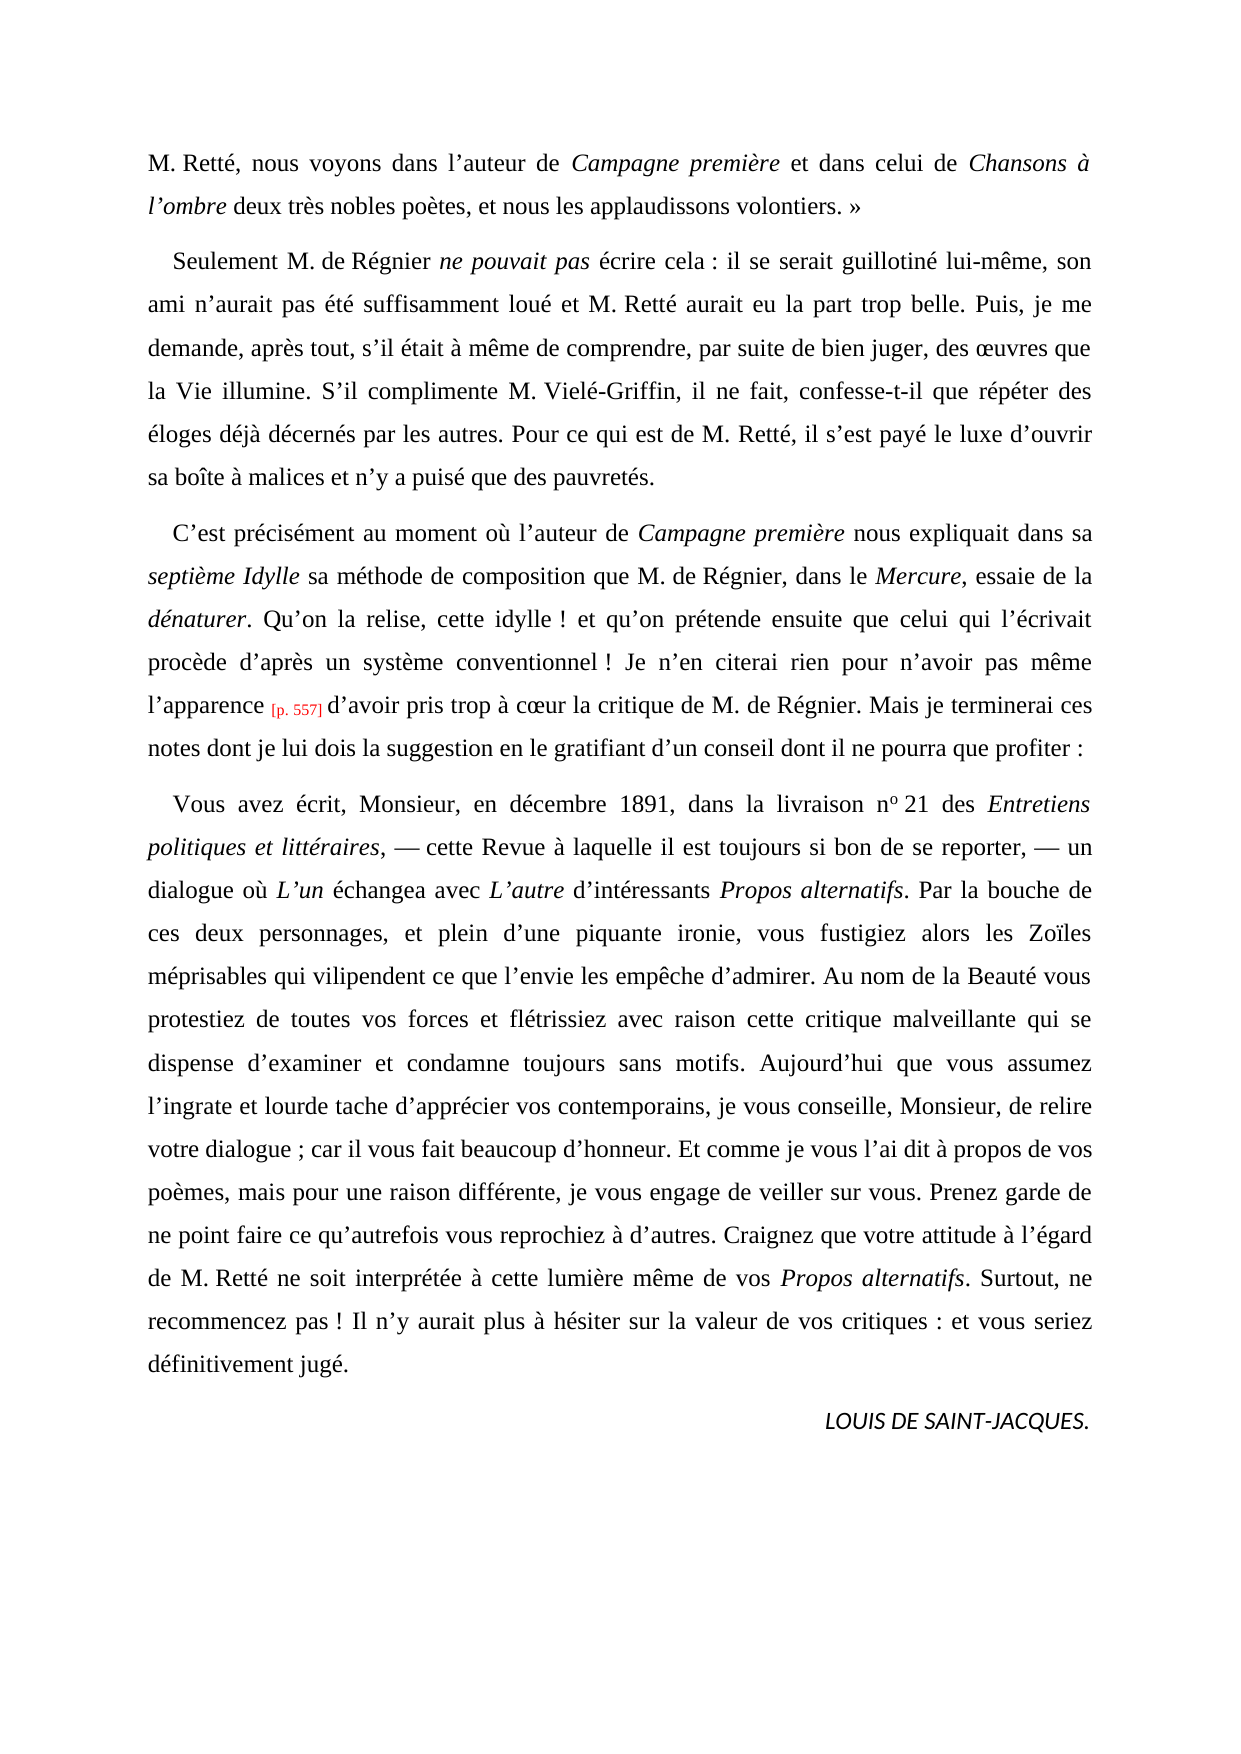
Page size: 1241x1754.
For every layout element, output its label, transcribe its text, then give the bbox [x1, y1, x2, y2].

text Vous avez écrit, Monsieur, en décembre 1891, dans la livraison no 21 des Entretiens politiques et littéraires, — cette Revue à laquelle il est toujours si bon de se reporter, — un dialogue où L’un échangea avec L’autre d’intéressants Propos alternatifs. Par la bouche de ces deux personnages, et plein d’une piquante ironie, vous fustigiez alors les Zoïles méprisables qui vilipendent ce que l’envie les empêche d’admirer. Au nom de la Beauté vous protestiez de toutes vos forces et flétrissiez avec raison cette critique malveillante qui se dispense d’examiner et condamne toujours sans motifs. Aujourd’hui que vous assumez l’ingrate et lourde tache d’apprécier vos contemporains, je vous conseille, Monsieur, de relire votre dialogue ; car il vous fait beaucoup d’honneur. Et comme je vous l’ai dit à propos de vos poèmes, mais pour une raison différente, je vous engage de veiller sur vous. Prenez garde de ne point faire ce qu’autrefois vous reprochiez à d’autres. Craignez que votre attitude à l’égard de M. Retté ne soit interprétée à cette lumière même de vos Propos alternatifs. Surtout, ne recommencez pas ! Il n’y aurait plus à hésiter sur la valeur de vos critiques : et vous seriez définitivement jugé. [148, 789, 1093, 1378]
text Seulement M. de Régnier ne pouvait pas écrire cela : il se serait guillotiné lui-même, son ami n’aurait pas été suffisamment loué et M. Retté aurait eu la part trop belle. Puis, je me demande, après tout, s’il était à même de comprendre, par suite de bien juger, des œuvres que la Vie illumine. S’il complimente M. Vielé-Griffin, il ne fait, confesse-t-il que répéter des éloges déjà décernés par les autres. Pour ce qui est de M. Retté, il s’est payé le luxe d’ouvrir sa boîte à malices et n’y a puisé que des pauvretés. [148, 246, 1093, 491]
text C’est précisément au moment où l’auteur de Campagne première nous expliquait dans sa septième Idylle sa méthode de composition que M. de Régnier, dans le Mercure, essaie de la dénaturer. Qu’on la relise, cette idylle ! et qu’on prétende ensuite que celui qui l’écrivait procède d’après un système conventionnel ! Je n’en citerai rien pour n’avoir pas même l’apparence [p. 557] d’avoir pris trop à cœur la critique de M. de Régnier. Mais je terminerai ces notes dont je lui dois la suggestion en le gratifiant d’un conseil dont il ne pourra que profiter : [148, 518, 1093, 762]
text M. Retté, nous voyons dans l’auteur de Campagne première et dans celui de Chansons à l’ombre deux très nobles poètes, et nous les applaudissons volontiers. » [148, 148, 1093, 219]
text LOUIS DE SAINT-JACQUES. [148, 1405, 1093, 1436]
